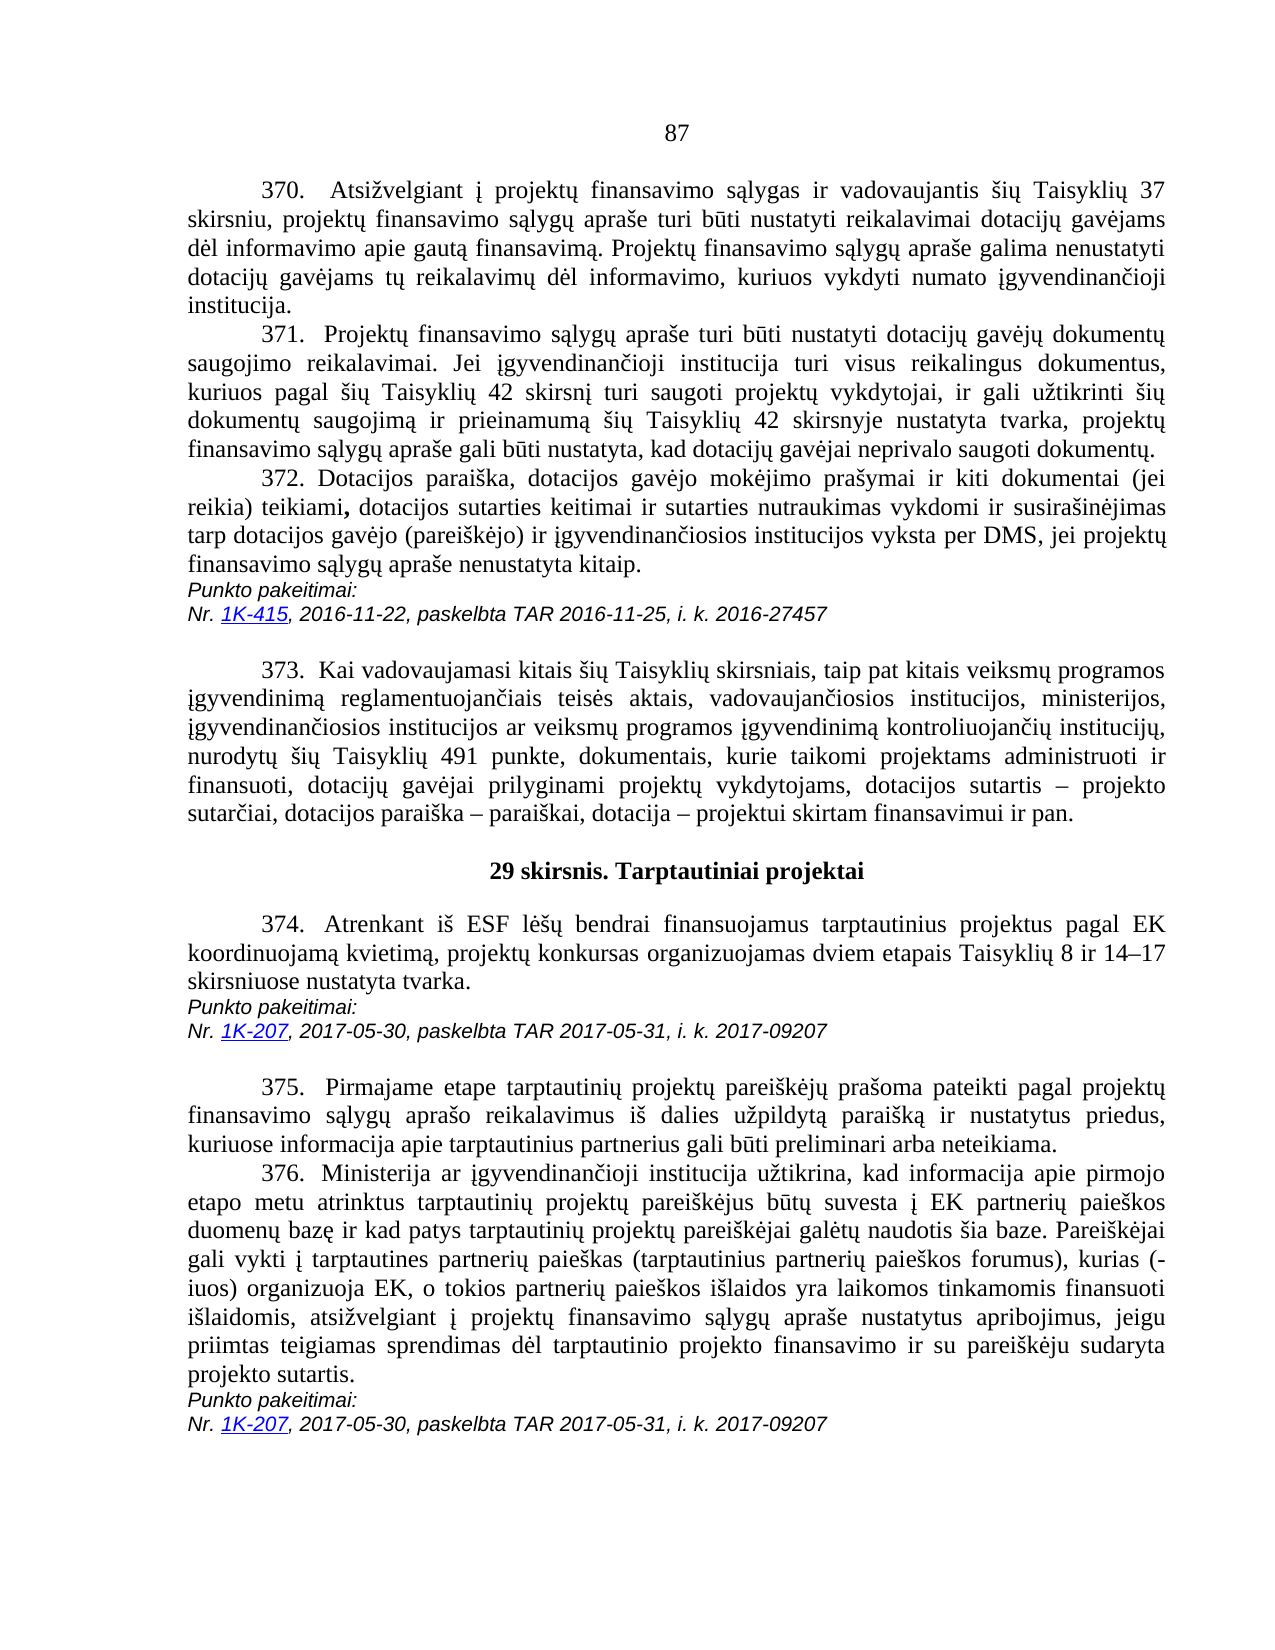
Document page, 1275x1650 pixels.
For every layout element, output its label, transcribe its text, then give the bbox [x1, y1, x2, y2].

text Nr. 1K-207, 2017-05-30, paskelbta TAR 2017-05-31, i. k. 2017-09207 [187, 1019, 1167, 1043]
text 373. Kai vadovaujamasi kitais šių Taisyklių skirsniais, taip pat kitais veiksmų programos įgyvendinimą reglamentuojančiais teisės aktais, vadovaujančiosios institucijos, ministerijos, įgyvendinančiosios institucijos ar veiksmų programos įgyvendinimą kontroliuojančių institucijų, nurodytų šių Taisyklių 491 punkte, dokumentais, kurie taikomi projektams administruoti ir finansuoti, dotacijų gavėjai prilyginami projektų vykdytojams, dotacijos sutartis – projekto sutarčiai, dotacijos paraiška – paraiškai, dotacija – projektui skirtam finansavimui ir pan. [187, 655, 1167, 827]
text 370. Atsižvelgiant į projektų finansavimo sąlygas ir vadovaujantis šių Taisyklių 37 skirsniu, projektų finansavimo sąlygų apraše turi būti nustatyti reikalavimai dotacijų gavėjams dėl informavimo apie gautą finansavimą. Projektų finansavimo sąlygų apraše galima nenustatyti dotacijų gavėjams tų reikalavimų dėl informavimo, kuriuos vykdyti numato įgyvendinančioji institucija. [187, 176, 1167, 319]
text Punkto pakeitimai: [187, 578, 1167, 602]
text 375. Pirmajame etape tarptautinių projektų pareiškėjų prašoma pateikti pagal projektų finansavimo sąlygų aprašo reikalavimus iš dalies užpildytą paraišką ir nustatytus priedus, kuriuose informacija apie tarptautinius partnerius gali būti preliminari arba neteikiama. [187, 1072, 1167, 1158]
text Punkto pakeitimai: [187, 1388, 1167, 1412]
text Nr. 1K-207, 2017-05-30, paskelbta TAR 2017-05-31, i. k. 2017-09207 [187, 1412, 1167, 1436]
text 372. Dotacijos paraiška, dotacijos gavėjo mokėjimo prašymai ir kiti dokumentai (jei reikia) teikiami, dotacijos sutarties keitimai ir sutarties nutraukimas vykdomi ir susirašinėjimas tarp dotacijos gavėjo (pareiškėjo) ir įgyvendinančiosios institucijos vyksta per DMS, jei projektų finansavimo sąlygų apraše nenustatyta kitaip. [187, 463, 1167, 578]
text Nr. 1K-415, 2016-11-22, paskelbta TAR 2016-11-25, i. k. 2016-27457 [187, 602, 1167, 626]
text Punkto pakeitimai: [187, 995, 1167, 1019]
text 371. Projektų finansavimo sąlygų apraše turi būti nustatyti dotacijų gavėjų dokumentų saugojimo reikalavimai. Jei įgyvendinančioji institucija turi visus reikalingus dokumentus, kuriuos pagal šių Taisyklių 42 skirsnį turi saugoti projektų vykdytojai, ir gali užtikrinti šių dokumentų saugojimą ir prieinamumą šių Taisyklių 42 skirsnyje nustatyta tvarka, projektų finansavimo sąlygų apraše gali būti nustatyta, kad dotacijų gavėjai neprivalo saugoti dokumentų. [187, 319, 1167, 463]
subtitle 29 skirsnis. Tarptautiniai projektai [246, 856, 1107, 885]
text 374. Atrenkant iš ESF lėšų bendrai finansuojamus tarptautinius projektus pagal EK koordinuojamą kvietimą, projektų konkursas organizuojamas dviem etapais Taisyklių 8 ir 14–17 skirsniuose nustatyta tvarka. [187, 909, 1167, 995]
text 376. Ministerija ar įgyvendinančioji institucija užtikrina, kad informacija apie pirmojo etapo metu atrinktus tarptautinių projektų pareiškėjus būtų suvesta į EK partnerių paieškos duomenų bazę ir kad patys tarptautinių projektų pareiškėjai galėtų naudotis šia baze. Pareiškėjai gali vykti į tarptautines partnerių paieškas (tarptautinius partnerių paieškos forumus), kurias (-iuos) organizuoja EK, o tokios partnerių paieškos išlaidos yra laikomos tinkamomis finansuoti išlaidomis, atsižvelgiant į projektų finansavimo sąlygų apraše nustatytus apribojimus, jeigu priimtas teigiamas sprendimas dėl tarptautinio projekto finansavimo ir su pareiškėju sudaryta projekto sutartis. [187, 1158, 1167, 1388]
